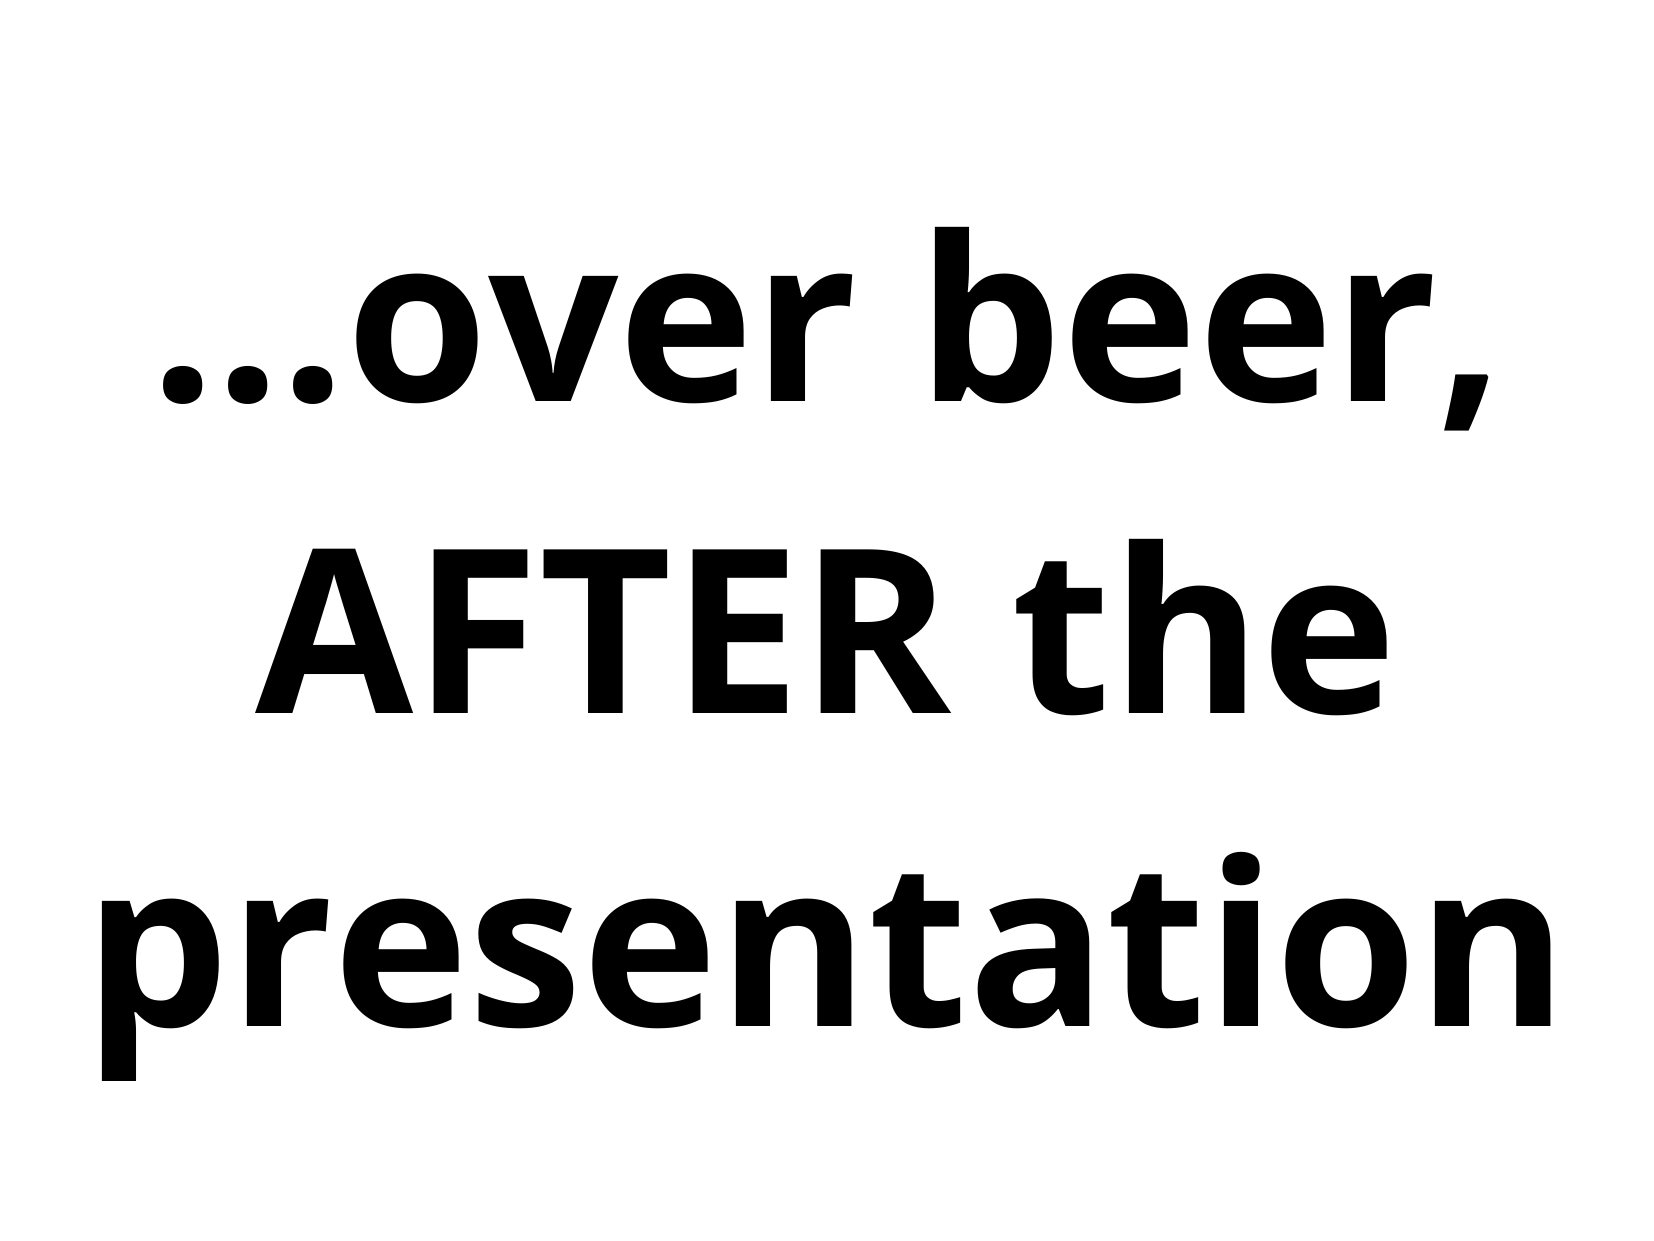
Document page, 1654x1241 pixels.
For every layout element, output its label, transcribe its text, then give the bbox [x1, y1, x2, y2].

title ...over beer, AFTER the presentation [82, 49, 1571, 1201]
